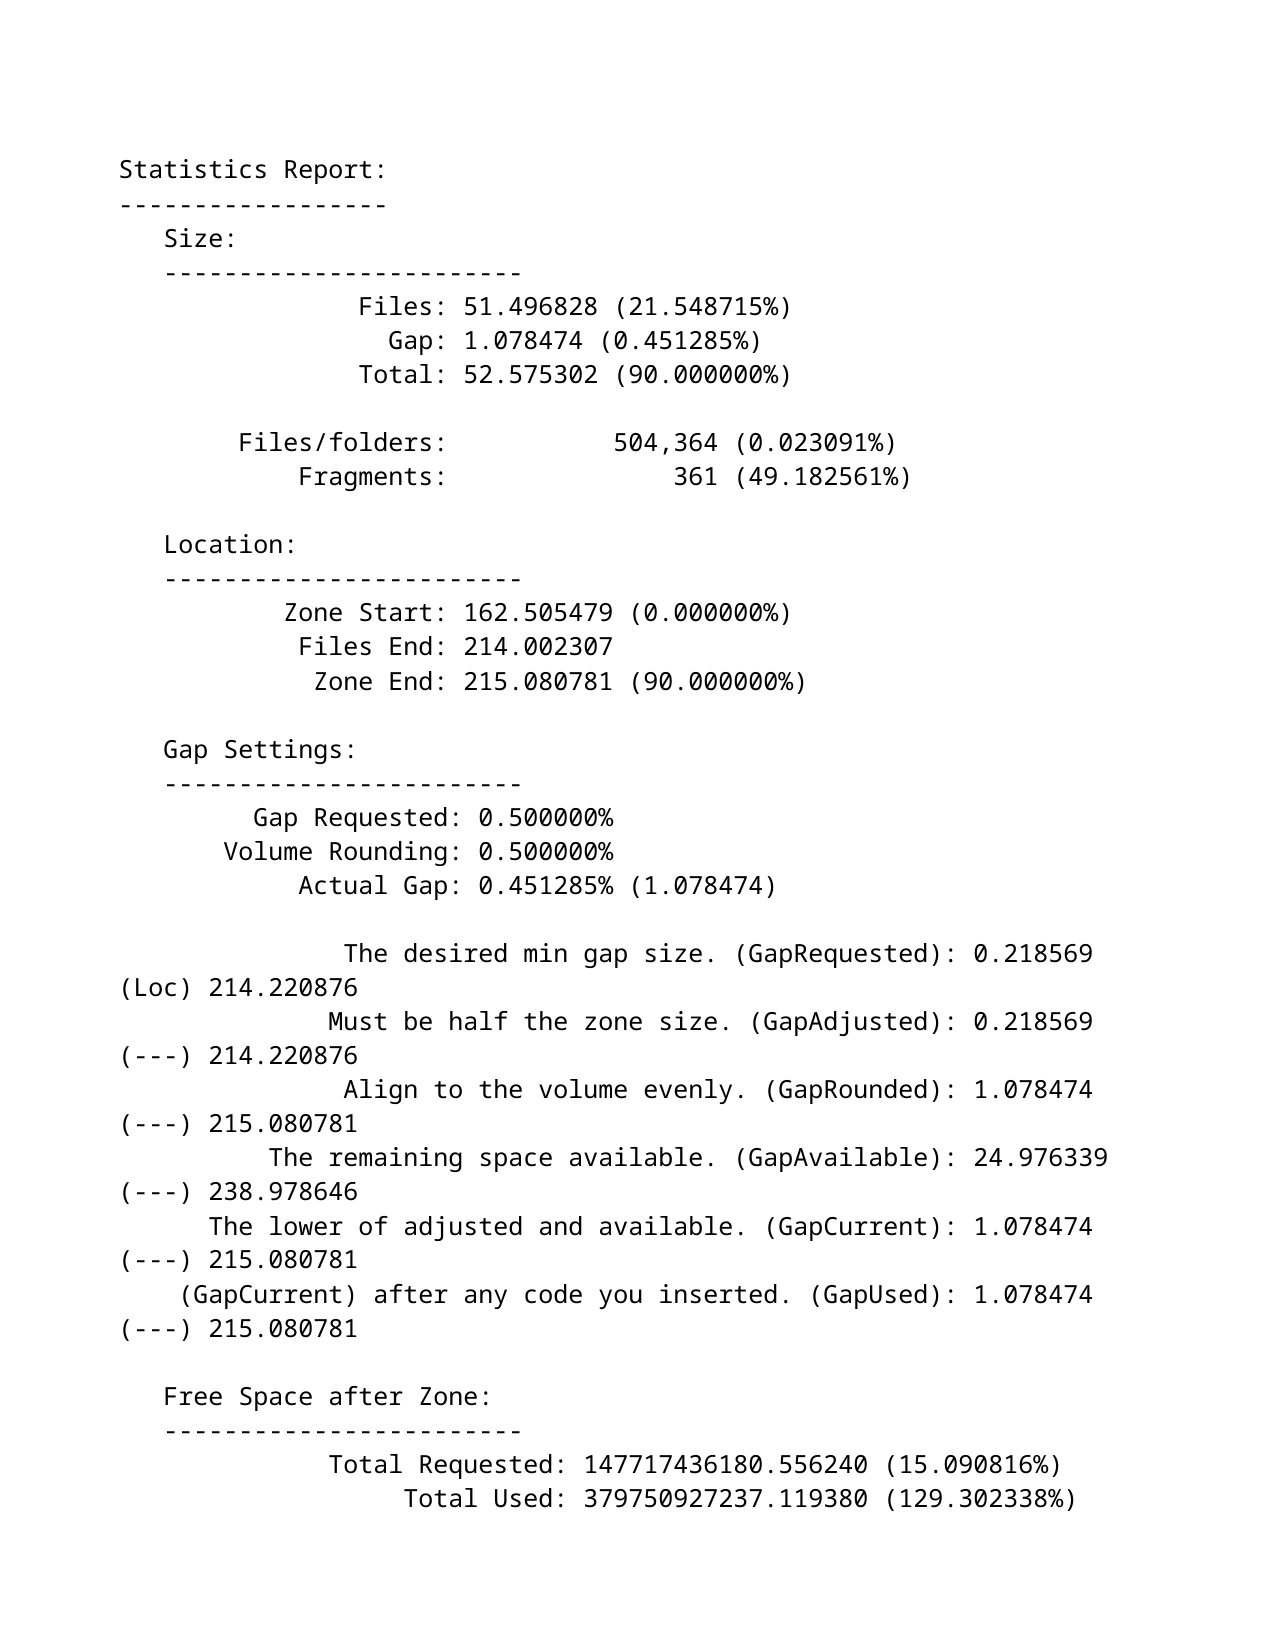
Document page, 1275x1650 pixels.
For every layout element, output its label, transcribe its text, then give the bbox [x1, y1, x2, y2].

text Total Used: 379750927237.119380 (129.302338%) [118, 1481, 1157, 1515]
text Size: [118, 220, 1157, 254]
text Gap Settings: [118, 731, 1157, 765]
text Zone Start: 162.505479 (0.000000%) [118, 595, 1157, 629]
text Must be half the zone size. (GapAdjusted): 0.218569 (---) 214.220876 [118, 1004, 1157, 1072]
text Files End: 214.002307 [118, 629, 1157, 663]
text (GapCurrent) after any code you inserted. (GapUsed): 1.078474 (---) 215.080781 [118, 1276, 1157, 1344]
text The lower of adjusted and available. (GapCurrent): 1.078474 (---) 215.080781 [118, 1208, 1157, 1276]
text ------------------ [118, 186, 1157, 220]
text Files/folders: 504,364 (0.023091%) [118, 425, 1157, 459]
text ------------------------ [118, 1412, 1157, 1447]
text Zone End: 215.080781 (90.000000%) [118, 663, 1157, 697]
text Location: [118, 527, 1157, 561]
text Files: 51.496828 (21.548715%) [118, 288, 1157, 322]
text The remaining space available. (GapAvailable): 24.976339 (---) 238.978646 [118, 1140, 1157, 1208]
text The desired min gap size. (GapRequested): 0.218569 (Loc) 214.220876 [118, 936, 1157, 1004]
text Statistics Report: [118, 152, 1157, 186]
text Gap Requested: 0.500000% [118, 799, 1157, 833]
text ------------------------ [118, 254, 1157, 288]
text Actual Gap: 0.451285% (1.078474) [118, 867, 1157, 902]
text ------------------------ [118, 765, 1157, 799]
text Gap: 1.078474 (0.451285%) [118, 322, 1157, 357]
text Free Space after Zone: [118, 1378, 1157, 1412]
text Fragments: 361 (49.182561%) [118, 459, 1157, 493]
text Total Requested: 147717436180.556240 (15.090816%) [118, 1447, 1157, 1481]
text ------------------------ [118, 561, 1157, 595]
text Align to the volume evenly. (GapRounded): 1.078474 (---) 215.080781 [118, 1072, 1157, 1140]
text Total: 52.575302 (90.000000%) [118, 357, 1157, 391]
text Volume Rounding: 0.500000% [118, 833, 1157, 867]
